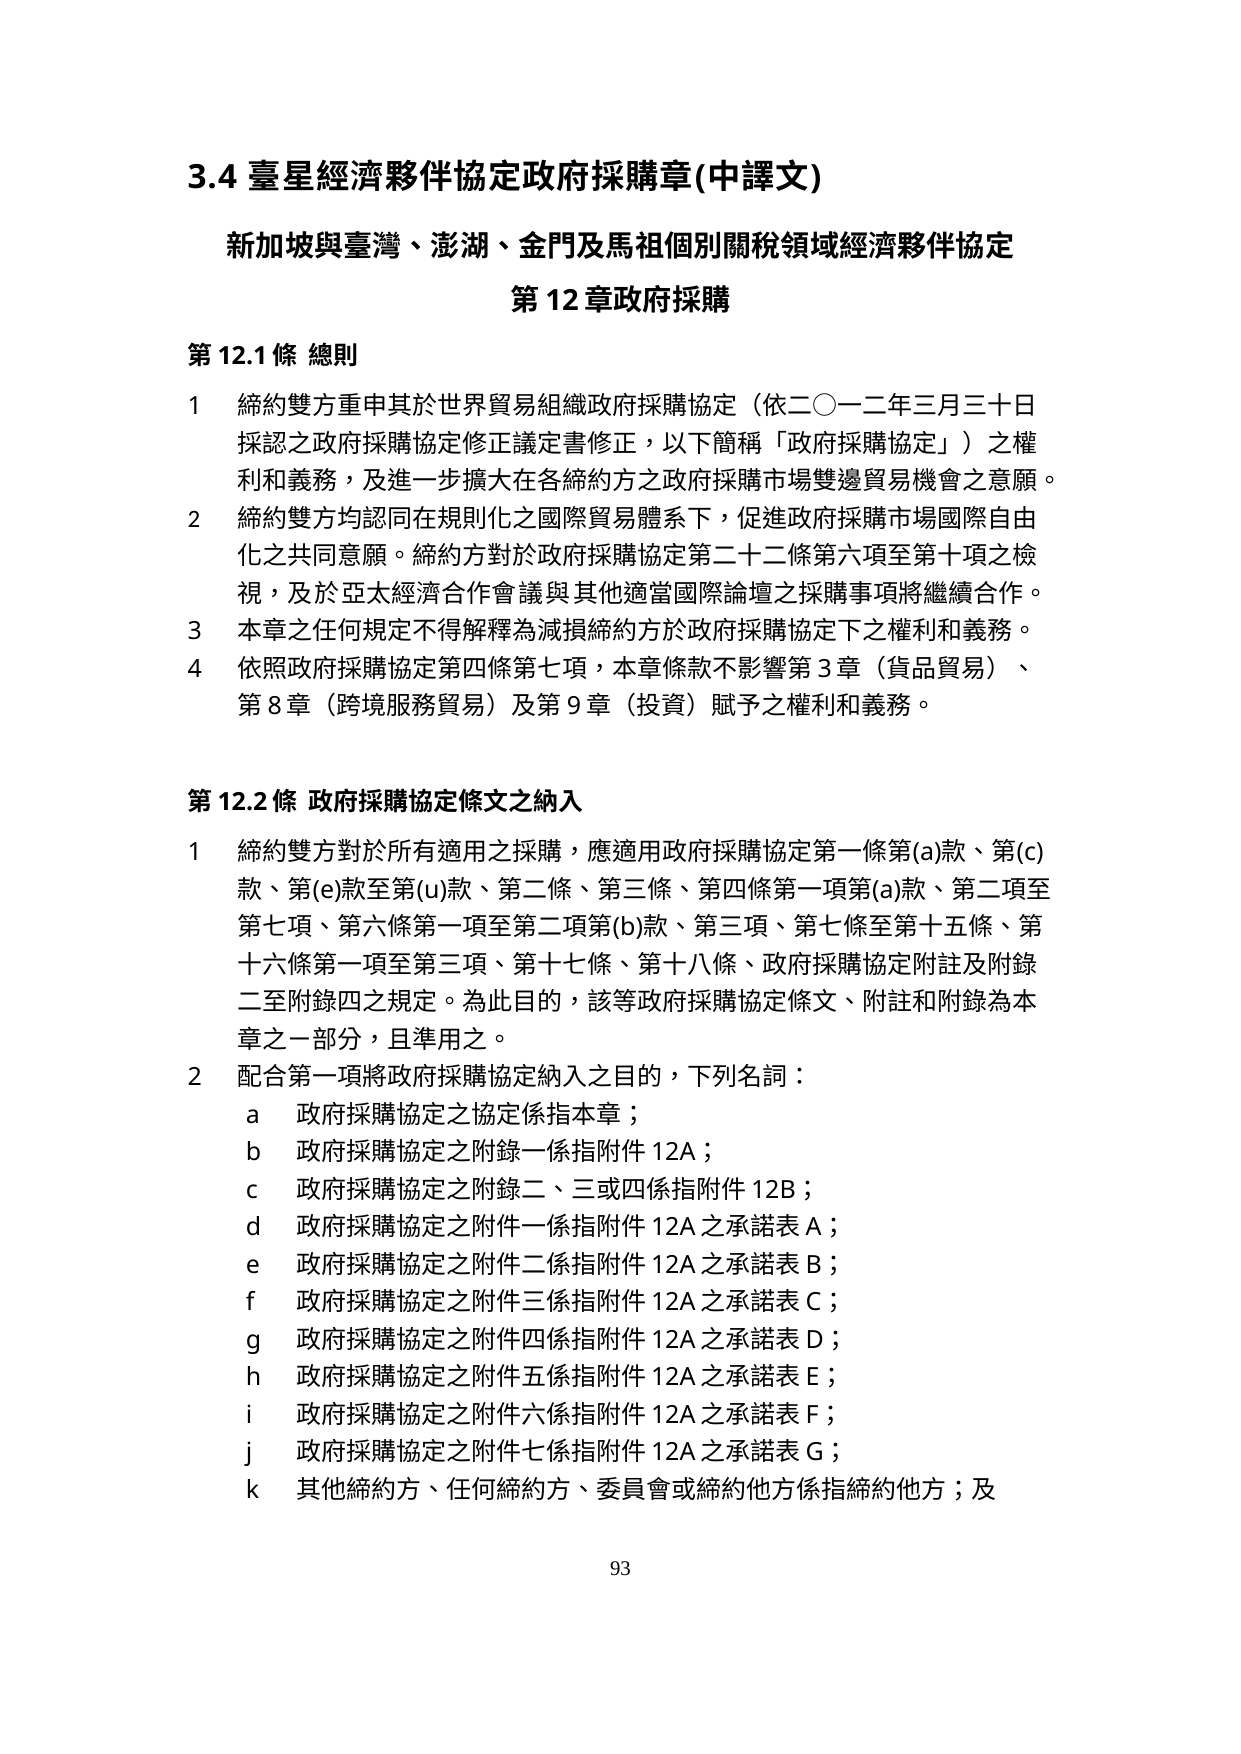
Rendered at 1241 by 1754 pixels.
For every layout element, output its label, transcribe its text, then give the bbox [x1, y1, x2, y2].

list 其他締約方、任何締約方、委員會或締約他方係指締約他方；及 [246, 1468, 1053, 1506]
list 政府採購協定之附錄一係指附件12A； [246, 1131, 1053, 1168]
list 依照政府採購協定第四條第七項，本章條款不影響第3章（貨品貿易）、第8章（跨境服務貿易）及第9章（投資）賦予之權利和義務。 [187, 648, 1053, 723]
list 政府採購協定之協定係指本章； [246, 1093, 1053, 1131]
list 政府採購協定之附件四係指附件12A之承諾表D； [246, 1318, 1053, 1356]
text 第12章政府採購 [187, 277, 1053, 318]
list 政府採購協定之附錄二、三或四係指附件12B； [246, 1168, 1053, 1206]
list 政府採購協定之附件三係指附件12A之承諾表C； [246, 1281, 1053, 1318]
list 配合第一項將政府採購協定納入之目的，下列名詞： [187, 1056, 1053, 1093]
list 締約雙方對於所有適用之採購，應適用政府採購協定第一條第(a)款、第(c)款、第(e)款至第(u)款、第二條、第三條、第四條第一項第(a)款、第二項至第七項、第六條第一項至第二項第(b)款、第三項、第七條至第十五條、第十六條第一項至第三項、第十七條、第十八條、政府採購協定附註及附錄二至附錄四之規定。為此目的，該等政府採購協定條文、附註和附錄為本章之ㄧ部分，且準用之。 [187, 831, 1053, 1056]
text 新加坡與臺灣、澎湖、金門及馬祖個別關稅領域經濟夥伴協定 [187, 223, 1053, 264]
list 締約雙方重申其於世界貿易組織政府採購協定（依二○一二年三月三十日採認之政府採購協定修正議定書修正，以下簡稱「政府採購協定」）之權利和義務，及進一步擴大在各締約方之政府採購市場雙邊貿易機會之意願。 [187, 385, 1053, 498]
text 第12.1條 總則 [187, 331, 1053, 373]
list 政府採購協定之附件一係指附件12A之承諾表A； [246, 1206, 1053, 1243]
list 政府採購協定之附件二係指附件12A之承諾表B； [246, 1243, 1053, 1281]
list 政府採購協定之附件六係指附件12A之承諾表F； [246, 1393, 1053, 1431]
subtitle 3.4 臺星經濟夥伴協定政府採購章(中譯文) [187, 150, 1053, 198]
list 締約雙方均認同在規則化之國際貿易體系下，促進政府採購市場國際自由化之共同意願。締約方對於政府採購協定第二十二條第六項至第十項之檢視，及於亞太經濟合作會議與其他適當國際論壇之採購事項將繼續合作。 [187, 498, 1053, 610]
list 政府採購協定之附件五係指附件12A之承諾表E； [246, 1356, 1053, 1393]
text 第12.2條 政府採購協定條文之納入 [187, 777, 1053, 818]
list 本章之任何規定不得解釋為減損締約方於政府採購協定下之權利和義務。 [187, 610, 1053, 648]
list 政府採購協定之附件七係指附件12A之承諾表G； [246, 1431, 1053, 1468]
